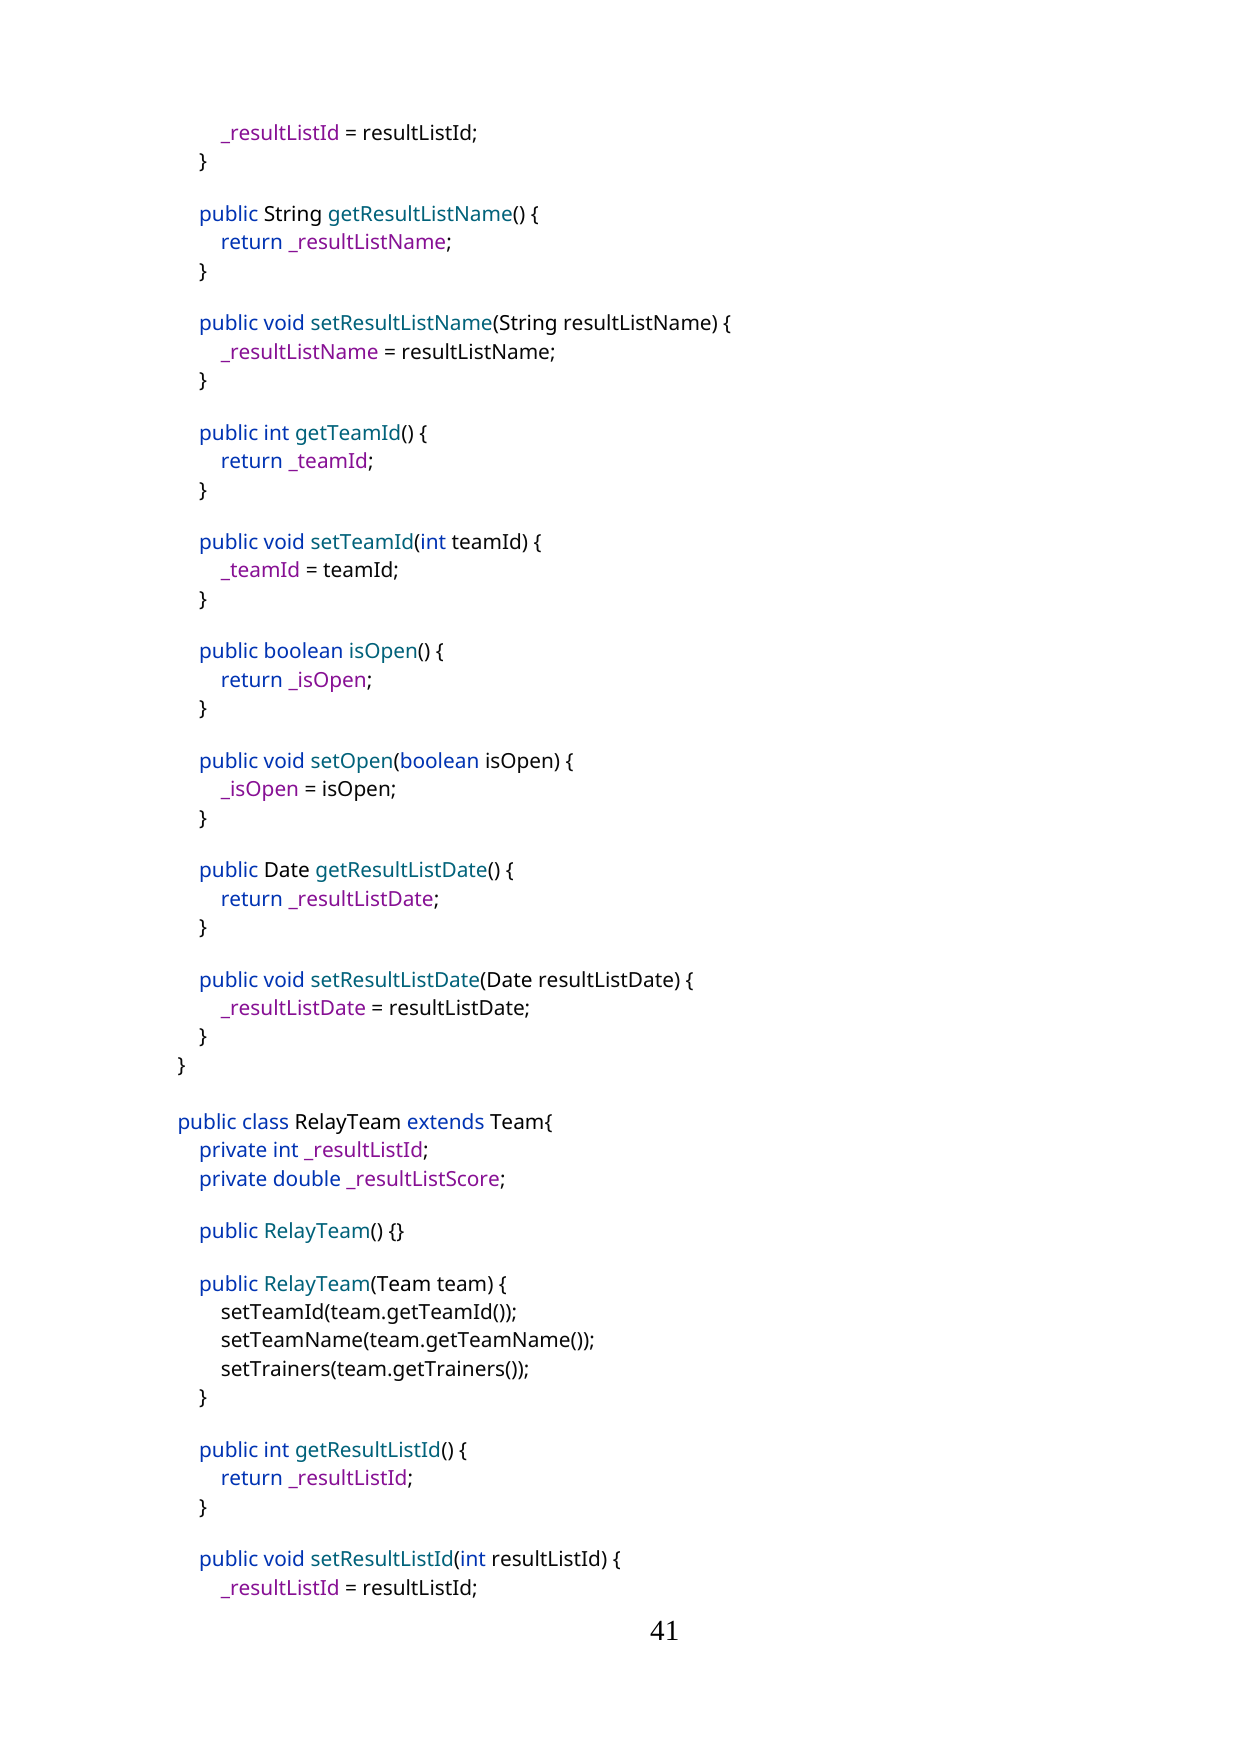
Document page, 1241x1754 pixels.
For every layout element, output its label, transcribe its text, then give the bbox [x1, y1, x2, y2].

text _resultListId = resultListId; } public String getResultListName() { return _resultListName; } public void setResultListName(String resultListName) { _resultListName = resultListName; } public int getTeamId() { return _teamId; } public void setTeamId(int teamId) { _teamId = teamId; } public boolean isOpen() { return _isOpen; } public void setOpen(boolean isOpen) { _isOpen = isOpen; } public Date getResultListDate() { return _resultListDate; } public void setResultListDate(Date resultListDate) { _resultListDate = resultListDate; } } [177, 118, 1152, 1078]
text public class RelayTeam extends Team{ private int _resultListId; private double _resultListScore; public RelayTeam() {} public RelayTeam(Team team) { setTeamId(team.getTeamId()); setTeamName(team.getTeamName()); setTrainers(team.getTrainers()); } public int getResultListId() { return _resultListId; } public void setResultListId(int resultListId) { _resultListId = resultListId; [177, 1107, 1152, 1601]
